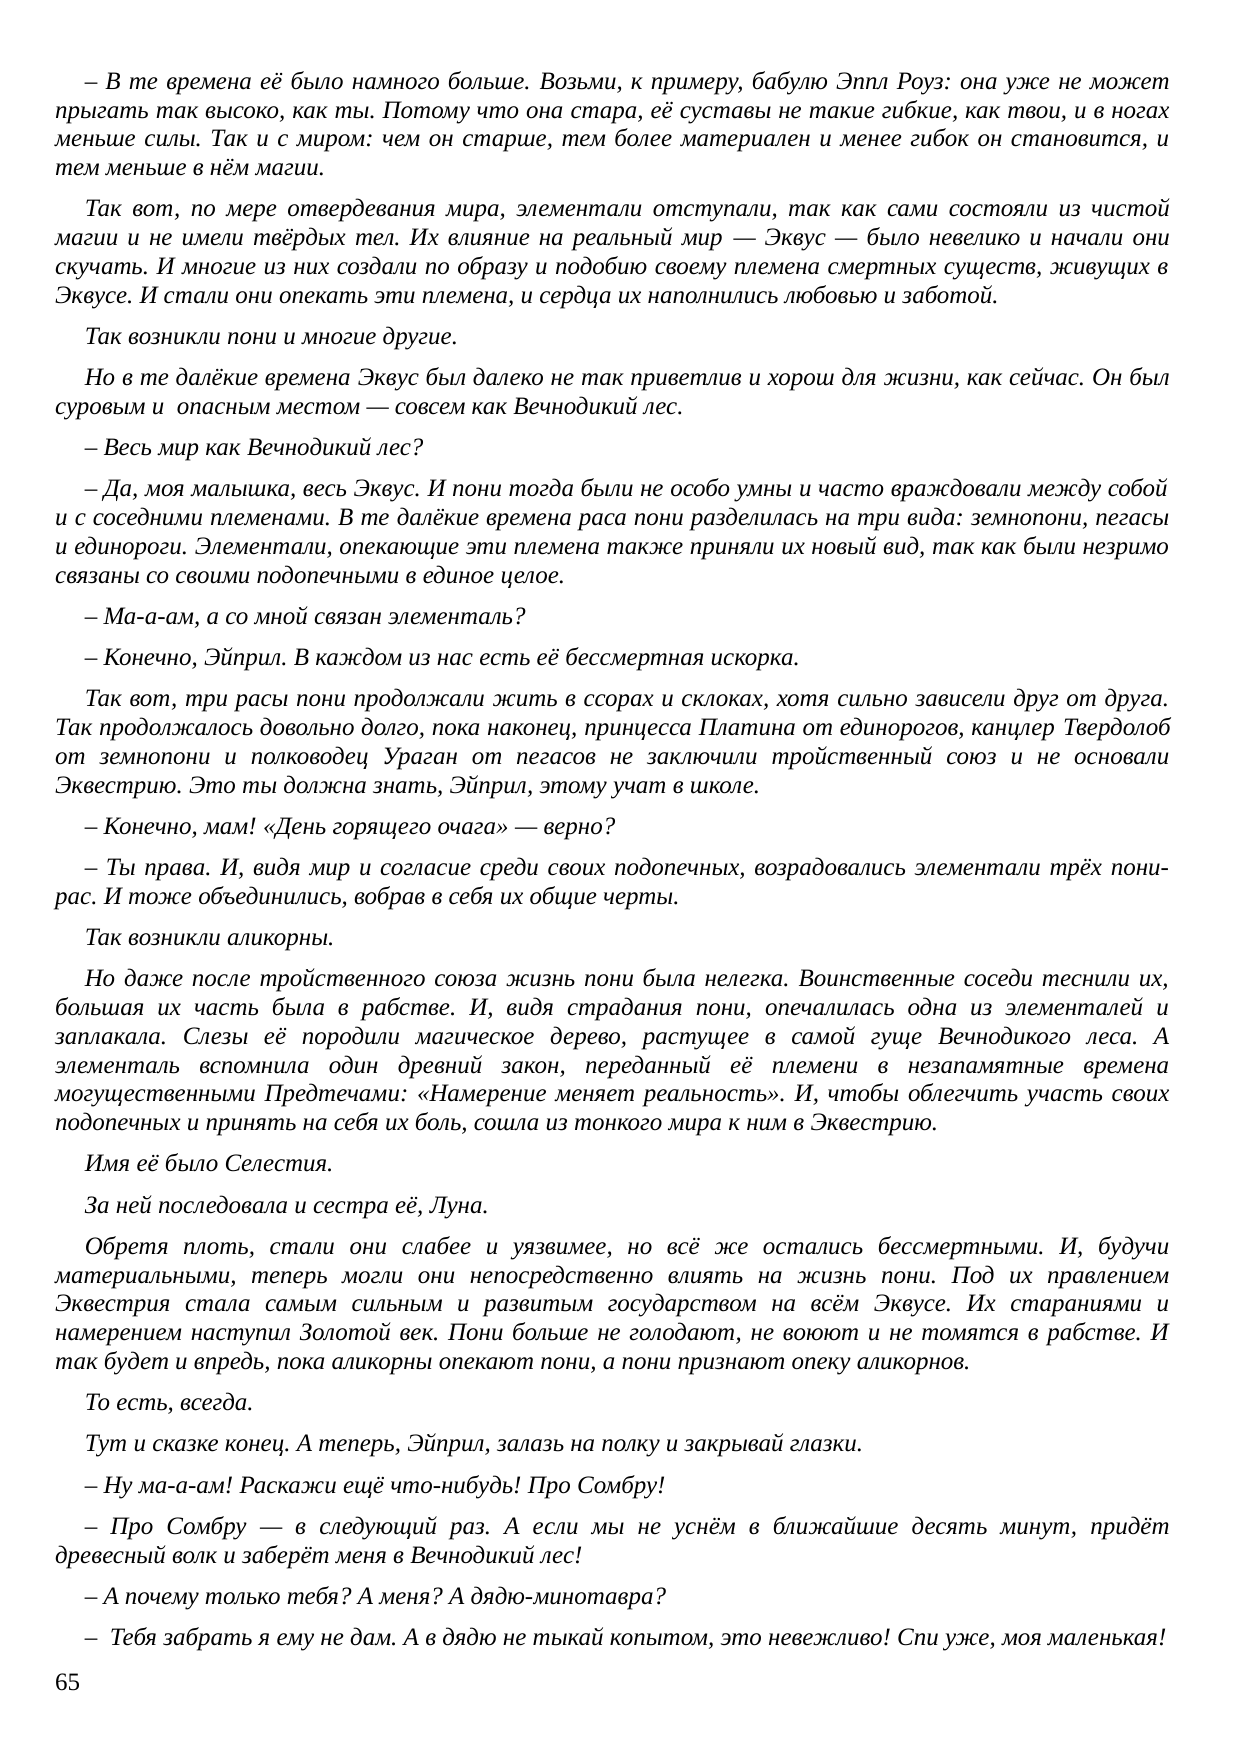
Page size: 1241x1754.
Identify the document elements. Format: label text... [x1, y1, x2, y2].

text За ней последовала и сестра её, Луна. [55, 1190, 1173, 1218]
text Имя её было Селестия. [55, 1148, 1173, 1177]
text – Весь мир как Вечнодикий лес? [55, 432, 1173, 461]
text Так возникли аликорны. [55, 922, 1173, 951]
text – А почему только тебя? А меня? А дядю-минотавра? [55, 1581, 1173, 1610]
text – В те времена её было намного больше. Возьми, к примеру, бабулю Эппл Роуз: она уже не может прыгать так высоко, как ты. Потому что она стара, её суставы не такие гибкие, как твои, и в ногах меньше силы. Так и с миром: чем он старше, тем более материален и менее гибок он становится, и тем меньше в нём магии. [55, 66, 1173, 181]
text То есть, всегда. [55, 1387, 1173, 1416]
text – Ма-а-ам, а со мной связан элементаль? [55, 601, 1173, 630]
text Так вот, по мере отвердевания мира, элементали отступали, так как сами состояли из чистой магии и не имели твёрдых тел. Их влияние на реальный мир — Эквус — было невелико и начали они скучать. И многие из них создали по образу и подобию своему племена смертных существ, живущих в Эквусе. И стали они опекать эти племена, и сердца их наполнились любовью и заботой. [55, 193, 1173, 308]
text – Про Сомбру — в следующий раз. А если мы не уснём в ближайшие десять минут, придёт древесный волк и заберёт меня в Вечнодикий лес! [55, 1511, 1173, 1568]
text Обретя плоть, стали они слабее и уязвимее, но всё же остались бессмертными. И, будучи материальными, теперь могли они непосредственно влиять на жизнь пони. Под их правлением Эквестрия стала самым сильным и развитым государством на всём Эквусе. Их стараниями и намерением наступил Золотой век. Пони больше не голодают, не воюют и не томятся в рабстве. И так будет и впредь, пока аликорны опекают пони, а пони признают опеку аликорнов. [55, 1231, 1173, 1375]
text Так вот, три расы пони продолжали жить в ссорах и склоках, хотя сильно зависели друг от друга. Так продолжалось довольно долго, пока наконец, принцесса Платина от единорогов, канцлер Твердолоб от земнопони и полководец Ураган от пегасов не заключили тройственный союз и не основали Эквестрию. Это ты должна знать, Эйприл, этому учат в школе. [55, 683, 1173, 798]
text Но в те далёкие времена Эквус был далеко не так приветлив и хорош для жизни, как сейчас. Он был суровым и опасным местом — совсем как Вечнодикий лес. [55, 362, 1173, 420]
text – Да, моя малышка, весь Эквус. И пони тогда были не особо умны и часто враждовали между собой и с соседними племенами. В те далёкие времена раса пони разделилась на три вида: земнопони, пегасы и единороги. Элементали, опекающие эти племена также приняли их новый вид, так как были незримо связаны со своими подопечными в единое целое. [55, 473, 1173, 588]
text Так возникли пони и многие другие. [55, 321, 1173, 350]
text – Конечно, Эйприл. В каждом из нас есть её бессмертная искорка. [55, 642, 1173, 671]
text – Ну ма-а-ам! Раскажи ещё что-нибудь! Про Сомбру! [55, 1470, 1173, 1498]
text – Ты права. И, видя мир и согласие среди своих подопечных, возрадовались элементали трёх пони-рас. И тоже объединились, вобрав в себя их общие черты. [55, 852, 1173, 910]
text – Конечно, мам! «День горящего очага» — верно? [55, 811, 1173, 840]
text Тут и сказке конец. А теперь, Эйприл, залазь на полку и закрывай глазки. [55, 1428, 1173, 1457]
text – Тебя забрать я ему не дам. А в дядю не тыкай копытом, это невежливо! Спи уже, моя маленькая! [55, 1622, 1173, 1651]
text Но даже после тройственного союза жизнь пони была нелегка. Воинственные соседи теснили их, большая их часть была в рабстве. И, видя страдания пони, опечалилась одна из элементалей и заплакала. Слезы её породили магическое дерево, растущее в самой гуще Вечнодикого леса. А элементаль вспомнила один древний закон, переданный её племени в незапамятные времена могущественными Предтечами: «Намерение меняет реальность». И, чтобы облегчить участь своих подопечных и принять на себя их боль, сошла из тонкого мира к ним в Эквестрию. [55, 963, 1173, 1136]
